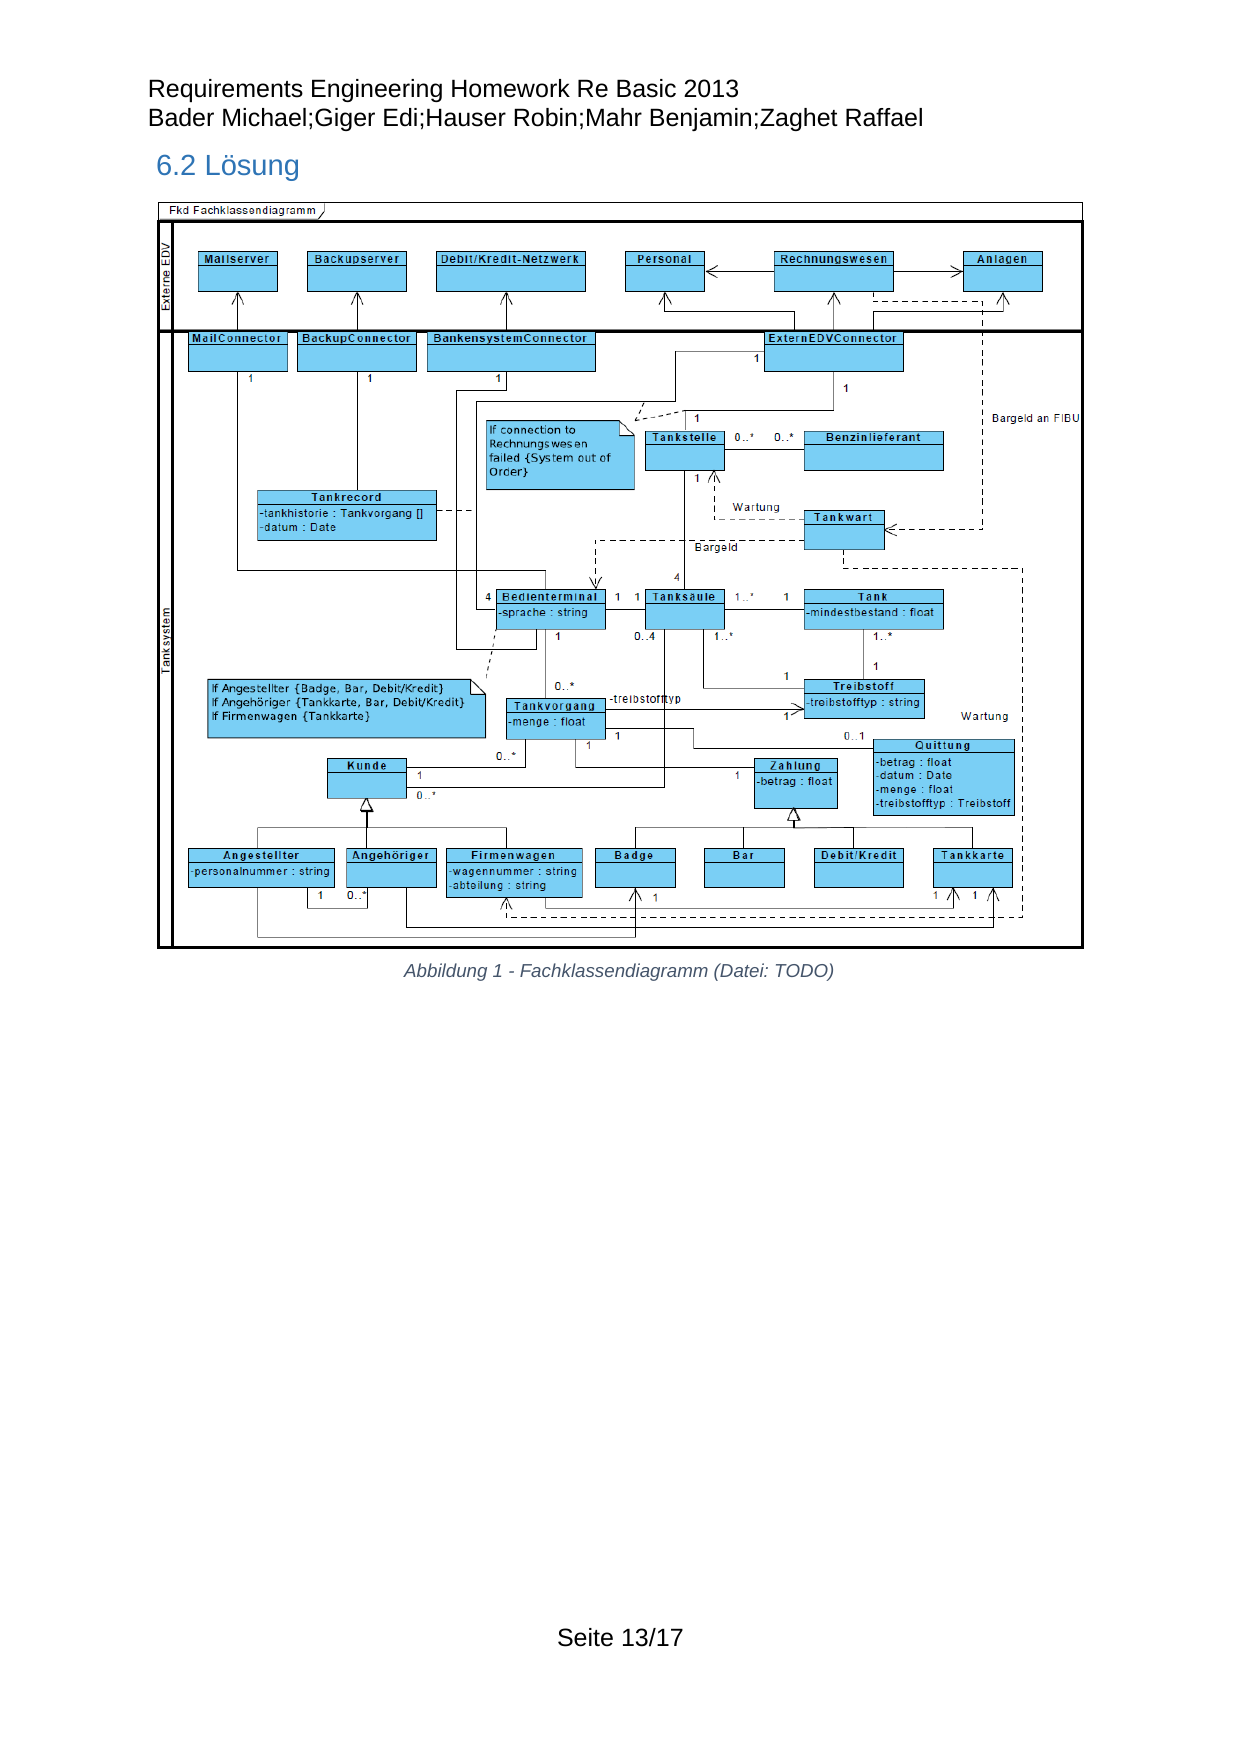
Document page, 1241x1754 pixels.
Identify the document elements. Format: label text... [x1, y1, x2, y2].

picture [147, 197, 1092, 960]
text Abbildung 1 - Fachklassendiagramm (Datei: TODO) [148, 960, 1093, 982]
subtitle Lösung [148, 148, 1093, 181]
